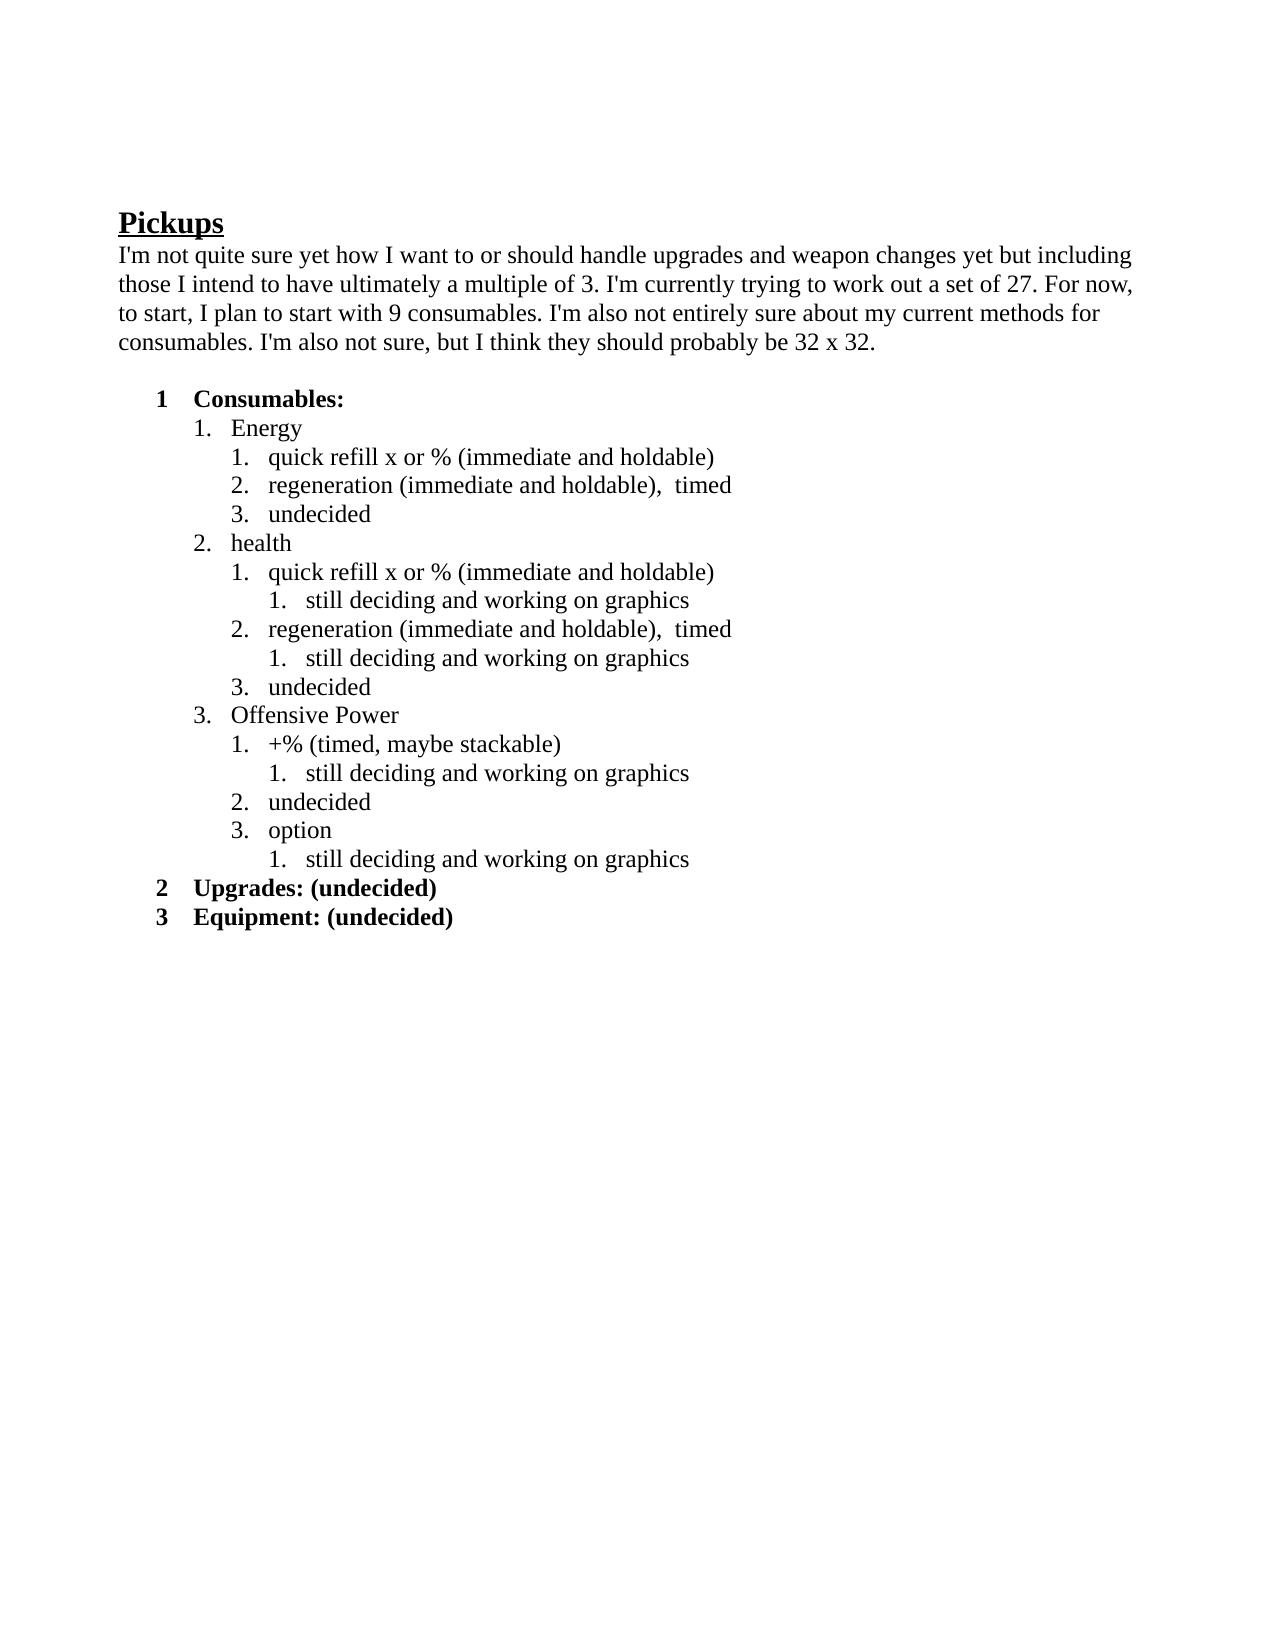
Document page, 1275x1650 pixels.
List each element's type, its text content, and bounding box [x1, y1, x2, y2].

list regeneration (immediate and holdable), timed [231, 614, 1157, 643]
list quick refill x or % (immediate and holdable) [231, 442, 1157, 470]
list undecided [231, 672, 1157, 700]
list regeneration (immediate and holdable), timed [231, 470, 1157, 499]
text I'm not quite sure yet how I want to or should handle upgrades and weapon changes yet but including those I intend to have ultimately a multiple of 3. I'm currently trying to work out a set of 27. For now, to start, I plan to start with 9 consumables. I'm also not entirely sure about my current methods for consumables. I'm also not sure, but I think they should probably be 32 x 32. [118, 240, 1157, 355]
list Upgrades: (undecided) [156, 873, 1157, 902]
list +% (timed, maybe stackable) [231, 729, 1157, 758]
list still deciding and working on graphics [268, 585, 1157, 614]
list Consumables: [156, 384, 1157, 413]
list still deciding and working on graphics [268, 758, 1157, 787]
list Offensive Power [193, 700, 1157, 729]
list still deciding and working on graphics [268, 844, 1157, 873]
list undecided [231, 499, 1157, 528]
list quick refill x or % (immediate and holdable) [231, 557, 1157, 585]
list Equipment: (undecided) [156, 902, 1157, 930]
list Energy [193, 413, 1157, 442]
list still deciding and working on graphics [268, 643, 1157, 672]
list undecided [231, 787, 1157, 815]
text Pickups [118, 204, 1157, 240]
list health [193, 528, 1157, 557]
list option [231, 815, 1157, 844]
